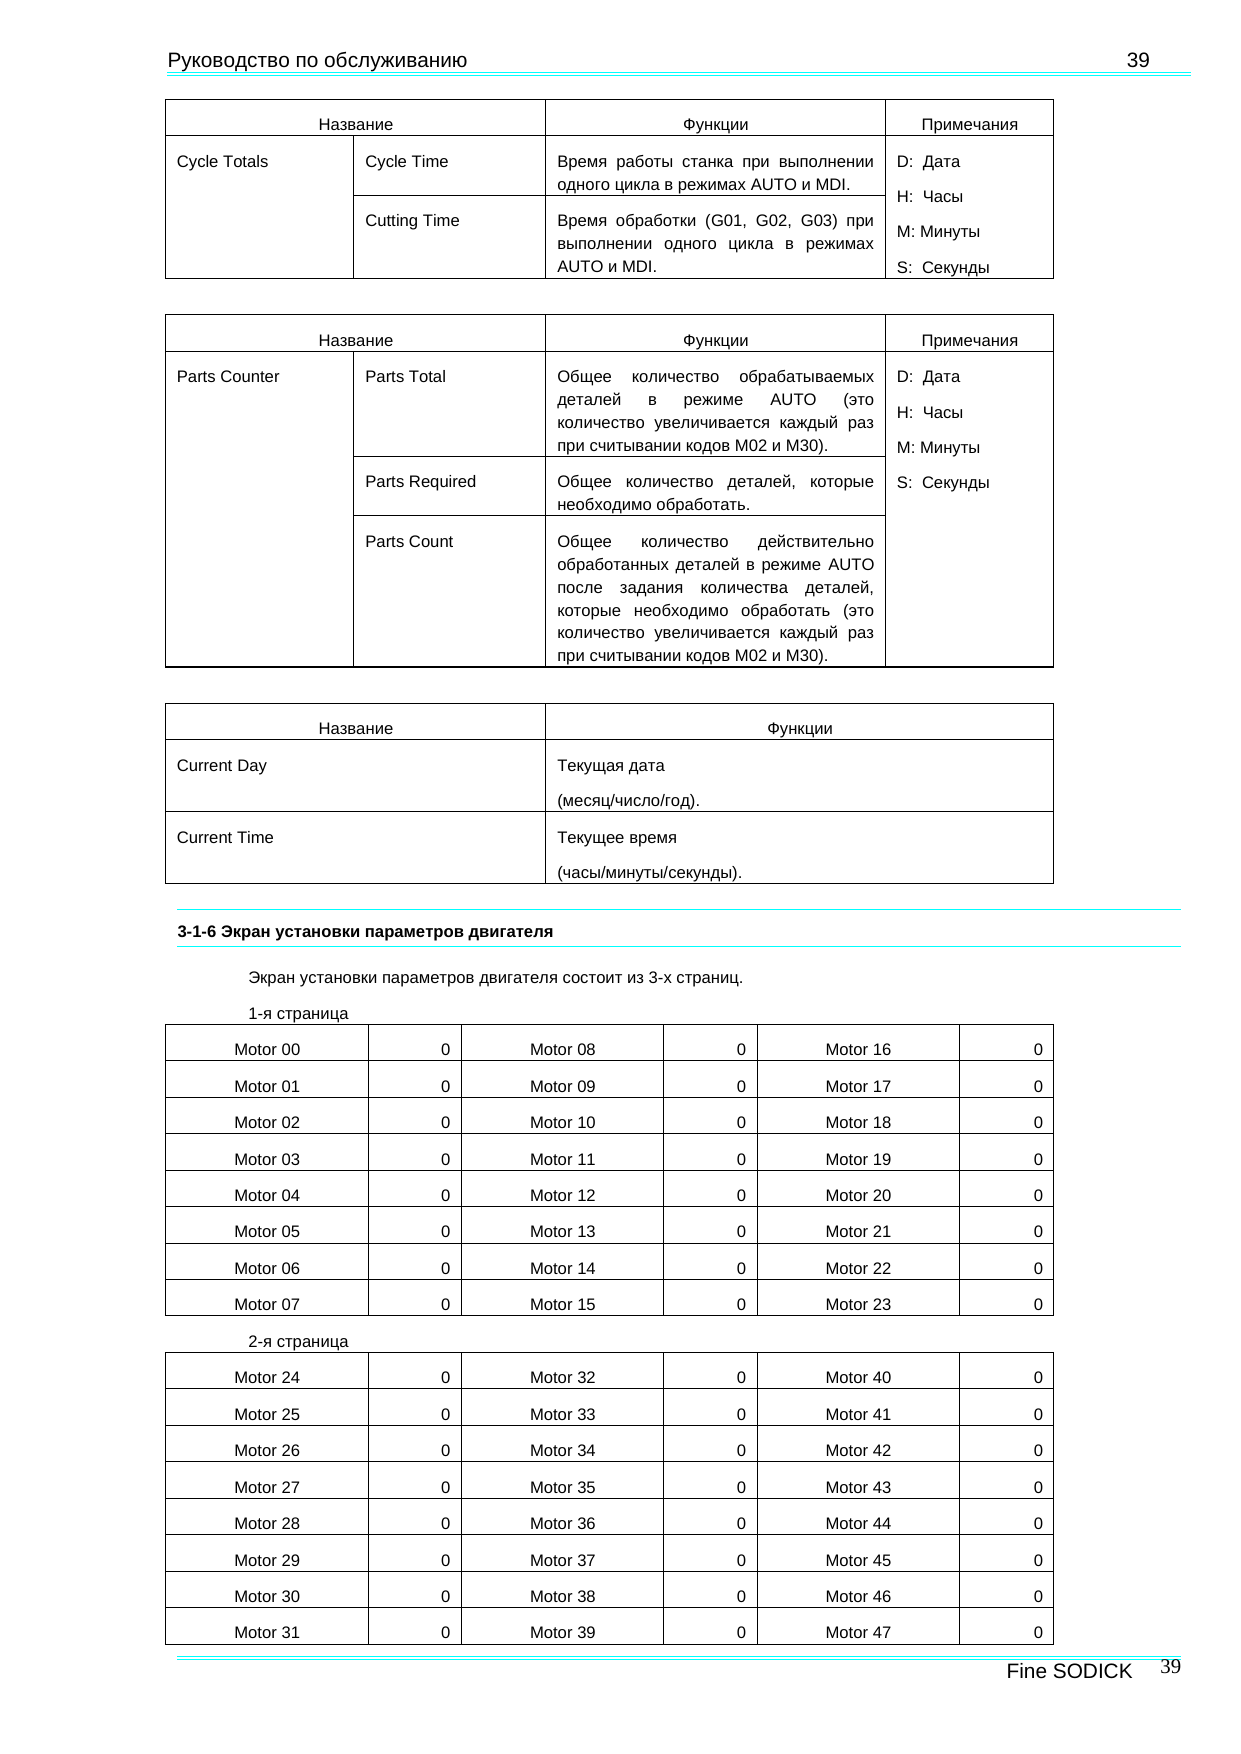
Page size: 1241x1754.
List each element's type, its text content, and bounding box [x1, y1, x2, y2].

table_cell Motor 05 [166, 1207, 368, 1242]
table_header 0 [369, 1353, 461, 1388]
table_cell 0 [664, 1061, 757, 1097]
table_cell D: Дата H: Часы M: Минуты S: Секунды [886, 352, 1053, 666]
table_cell Motor 17 [758, 1061, 959, 1097]
table_cell Motor 33 [462, 1389, 663, 1425]
table_cell Parts Counter [166, 352, 353, 666]
table_header 0 [664, 1025, 757, 1060]
table_cell 0 [369, 1134, 461, 1169]
table_cell 0 [664, 1535, 757, 1571]
table_cell 0 [960, 1061, 1053, 1097]
table_header Название [166, 315, 545, 351]
table_cell 0 [369, 1499, 461, 1534]
table_cell Motor 10 [462, 1098, 663, 1133]
table_cell 0 [369, 1244, 461, 1279]
table_cell Motor 30 [166, 1572, 368, 1607]
table_cell 0 [960, 1098, 1053, 1133]
table_header Motor 08 [462, 1025, 663, 1060]
table_cell 0 [369, 1572, 461, 1607]
table_cell 0 [664, 1608, 757, 1643]
table_cell 0 [664, 1389, 757, 1425]
table_cell Motor 23 [758, 1280, 959, 1315]
table_cell Название [166, 100, 545, 135]
table_cell 0 [960, 1426, 1053, 1461]
table_cell 0 [960, 1389, 1053, 1425]
table_cell 0 [369, 1207, 461, 1242]
table_cell 0 [369, 1608, 461, 1643]
table_cell 0 [960, 1134, 1053, 1169]
table_cell 0 [960, 1207, 1053, 1242]
table_cell Общее количество действительно обработанных деталей в режиме AUTO после задания количества деталей, которые необходимо обработать (это количество увеличивается каждый раз при считывании кодов М02 и М30). [546, 516, 885, 666]
table_cell 0 [369, 1061, 461, 1097]
table_cell Motor 28 [166, 1499, 368, 1534]
table_cell 0 [664, 1244, 757, 1279]
table_cell 0 [664, 1134, 757, 1169]
table_header Motor 16 [758, 1025, 959, 1060]
table_cell 0 [664, 1499, 757, 1534]
table_cell 0 [960, 1535, 1053, 1571]
table_cell 0 [369, 1462, 461, 1498]
table_header Motor 32 [462, 1353, 663, 1388]
table_cell Cycle Totals [166, 136, 353, 278]
table_cell 0 [960, 1244, 1053, 1279]
table_header 0 [960, 1025, 1053, 1060]
table_cell Current Time [166, 812, 545, 883]
table_cell Motor 11 [462, 1134, 663, 1169]
table_header Функции [546, 704, 1053, 739]
table_header Motor 00 [166, 1025, 368, 1060]
table_cell Motor 41 [758, 1389, 959, 1425]
table_cell Motor 45 [758, 1535, 959, 1571]
table_cell 0 [664, 1462, 757, 1498]
table_header Motor 40 [758, 1353, 959, 1388]
table_header Parts Total [354, 352, 545, 456]
table_cell Motor 21 [758, 1207, 959, 1242]
table_cell 0 [960, 1462, 1053, 1498]
table_cell 0 [369, 1389, 461, 1425]
table_cell Motor 26 [166, 1426, 368, 1461]
table_cell Parts Count [354, 516, 545, 666]
table_header Название [166, 704, 545, 739]
table_cell Текущая дата (месяц/число/год). [546, 740, 1053, 811]
table_cell Motor 25 [166, 1389, 368, 1425]
table_cell Motor 38 [462, 1572, 663, 1607]
table_header 0 [369, 1025, 461, 1060]
table_header Время работы станка при выполнении одного цикла в режимах AUTO и MDI. [546, 136, 885, 194]
table_cell 0 [664, 1098, 757, 1133]
table_cell Motor 01 [166, 1061, 368, 1097]
table_cell Cutting Time [354, 196, 545, 278]
table_cell Motor 12 [462, 1171, 663, 1206]
table_cell Motor 47 [758, 1608, 959, 1643]
table_cell Motor 37 [462, 1535, 663, 1571]
table_cell 0 [369, 1535, 461, 1571]
table_cell 0 [664, 1207, 757, 1242]
table_cell 0 [960, 1280, 1053, 1315]
table_cell Примечания [886, 100, 1053, 135]
table_cell Motor 09 [462, 1061, 663, 1097]
table_cell 0 [960, 1171, 1053, 1206]
text 2-я страница [218, 1329, 1181, 1352]
table_cell Функции [546, 100, 885, 135]
table_cell Motor 42 [758, 1426, 959, 1461]
table_cell Motor 13 [462, 1207, 663, 1242]
table_header 0 [960, 1353, 1053, 1388]
table_cell Текущее время (часы/минуты/секунды). [546, 812, 1053, 883]
table_header Функции [546, 315, 885, 351]
table_cell 0 [960, 1572, 1053, 1607]
table_cell 0 [664, 1426, 757, 1461]
table_cell Motor 07 [166, 1280, 368, 1315]
table_cell Motor 18 [758, 1098, 959, 1133]
table_cell 0 [369, 1098, 461, 1133]
text Экран установки параметров двигателя состоит из 3-х страниц. [218, 965, 1181, 988]
table_cell Motor 27 [166, 1462, 368, 1498]
table_cell Motor 29 [166, 1535, 368, 1571]
table_cell Motor 02 [166, 1098, 368, 1133]
text 1-я страница [218, 1001, 1181, 1024]
table_cell 0 [664, 1280, 757, 1315]
table_cell Motor 44 [758, 1499, 959, 1534]
text 3-1-6 Экран установки параметров двигателя [177, 910, 1181, 946]
table_header 0 [664, 1353, 757, 1388]
table_cell 0 [369, 1280, 461, 1315]
table_cell 0 [369, 1171, 461, 1206]
table_cell Общее количество деталей, которые необходимо обработать. [546, 457, 885, 515]
table_cell Время обработки (G01, G02, G03) при выполнении одного цикла в режимах AUTO и MDI. [546, 196, 885, 278]
table_header Примечания [886, 315, 1053, 351]
table_cell 0 [369, 1426, 461, 1461]
table_header Общее количество обрабатываемых деталей в режиме AUTO (это количество увеличивается каждый раз при считывании кодов М02 и М30). [546, 352, 885, 456]
table_cell Motor 03 [166, 1134, 368, 1169]
table_header Motor 24 [166, 1353, 368, 1388]
table_cell D: Дата H: Часы M: Минуты S: Секунды [886, 136, 1053, 278]
table_cell Motor 36 [462, 1499, 663, 1534]
table_cell Motor 34 [462, 1426, 663, 1461]
table_cell Current Day [166, 740, 545, 811]
table_cell Motor 04 [166, 1171, 368, 1206]
table_cell 0 [664, 1572, 757, 1607]
table_cell Motor 14 [462, 1244, 663, 1279]
table_cell Motor 46 [758, 1572, 959, 1607]
table_header Cycle Time [354, 136, 545, 194]
table_cell Motor 31 [166, 1608, 368, 1643]
table_cell Parts Required [354, 457, 545, 515]
table_cell 0 [960, 1608, 1053, 1643]
table_cell Motor 15 [462, 1280, 663, 1315]
table_cell Motor 20 [758, 1171, 959, 1206]
table_cell Motor 35 [462, 1462, 663, 1498]
table_cell Motor 22 [758, 1244, 959, 1279]
table_cell Motor 19 [758, 1134, 959, 1169]
table_cell 0 [664, 1171, 757, 1206]
table_cell Motor 06 [166, 1244, 368, 1279]
table_cell Motor 43 [758, 1462, 959, 1498]
table_cell Motor 39 [462, 1608, 663, 1643]
table_cell 0 [960, 1499, 1053, 1534]
